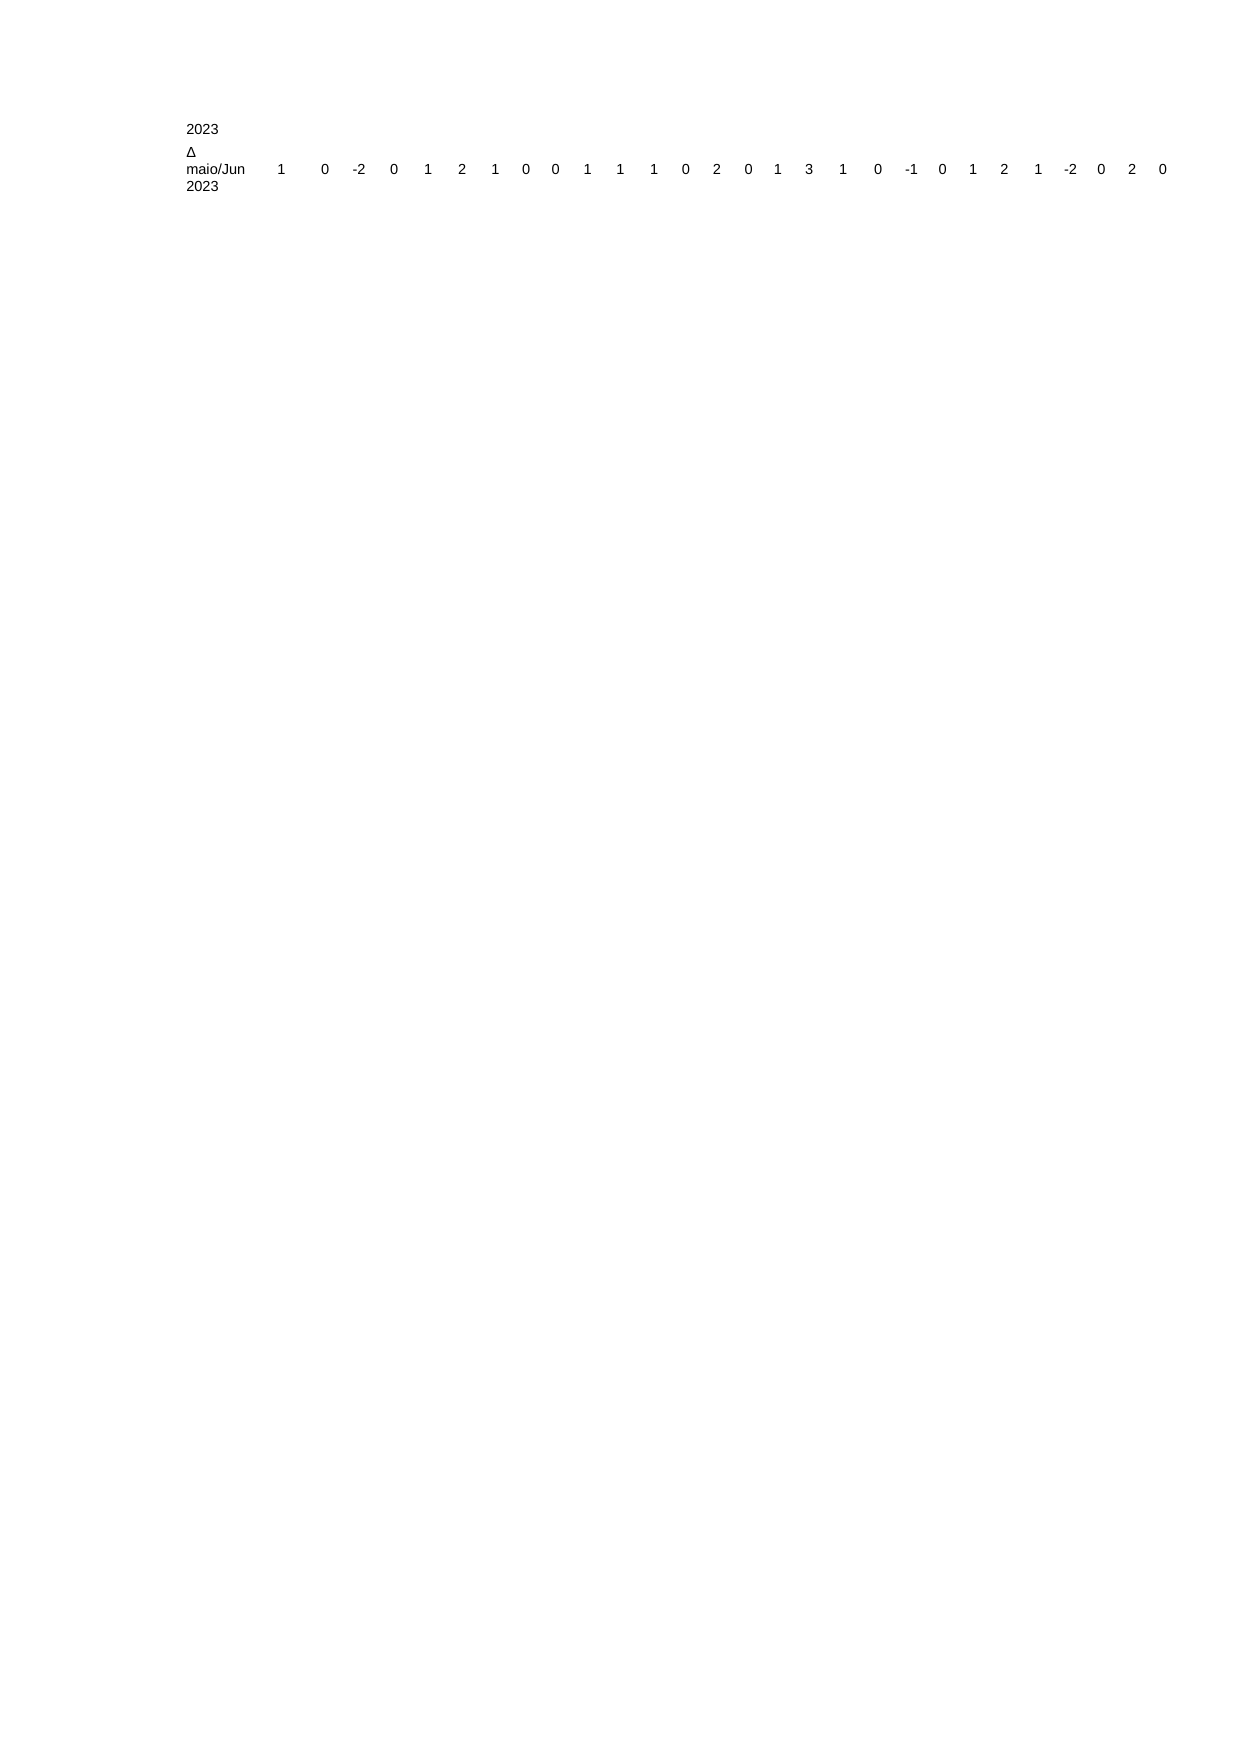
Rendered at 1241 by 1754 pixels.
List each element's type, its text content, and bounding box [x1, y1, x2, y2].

table_cell [411, 118, 445, 141]
table_cell 0 [1085, 141, 1118, 197]
table_cell 2 [700, 141, 734, 197]
table_cell 2023 [183, 118, 254, 141]
table_cell [341, 118, 376, 141]
table_cell 0 [860, 141, 895, 197]
table_cell 1 [254, 141, 308, 197]
table_cell [637, 118, 671, 141]
table_cell -2 [1056, 141, 1085, 197]
table_cell [927, 118, 957, 141]
table_cell 1 [571, 141, 604, 197]
table_cell [700, 118, 734, 141]
table_cell 1 [479, 141, 512, 197]
table_cell Δ maio/Jun 2023 [183, 141, 254, 197]
table_cell 0 [308, 141, 341, 197]
table_cell [540, 118, 571, 141]
table_cell 2 [445, 141, 479, 197]
table_cell 1 [411, 141, 445, 197]
table_cell [604, 118, 637, 141]
table_cell [254, 118, 308, 141]
table_cell 1 [958, 141, 988, 197]
table_cell [1056, 118, 1085, 141]
table_cell [1146, 118, 1179, 141]
table_cell 1 [604, 141, 637, 197]
table_cell [734, 118, 763, 141]
table_cell [671, 118, 700, 141]
table_cell 0 [540, 141, 571, 197]
table_cell [895, 118, 927, 141]
table_cell [118, 118, 183, 197]
table_cell -1 [895, 141, 927, 197]
table_cell [1085, 118, 1118, 141]
table_cell 1 [637, 141, 671, 197]
table_cell [512, 118, 540, 141]
table_cell 0 [1146, 141, 1179, 197]
table_cell [1118, 118, 1146, 141]
table_cell 0 [376, 141, 411, 197]
table_cell [571, 118, 604, 141]
table_cell [860, 118, 895, 141]
table_cell 1 [1020, 141, 1056, 197]
table_cell [763, 118, 792, 141]
table_cell [958, 118, 988, 141]
table_cell [308, 118, 341, 141]
table_cell [988, 118, 1020, 141]
table_cell 1 [763, 141, 792, 197]
table_cell [1020, 118, 1056, 141]
table_cell 2 [1118, 141, 1146, 197]
table_cell [792, 118, 826, 141]
table_cell 0 [512, 141, 540, 197]
table_cell 2 [988, 141, 1020, 197]
table_cell 0 [927, 141, 957, 197]
table_cell [479, 118, 512, 141]
table_cell [826, 118, 860, 141]
table_cell 3 [792, 141, 826, 197]
table_cell -2 [341, 141, 376, 197]
table_cell 1 [826, 141, 860, 197]
table_cell [376, 118, 411, 141]
table_cell 0 [671, 141, 700, 197]
table_cell [445, 118, 479, 141]
table_cell 0 [734, 141, 763, 197]
